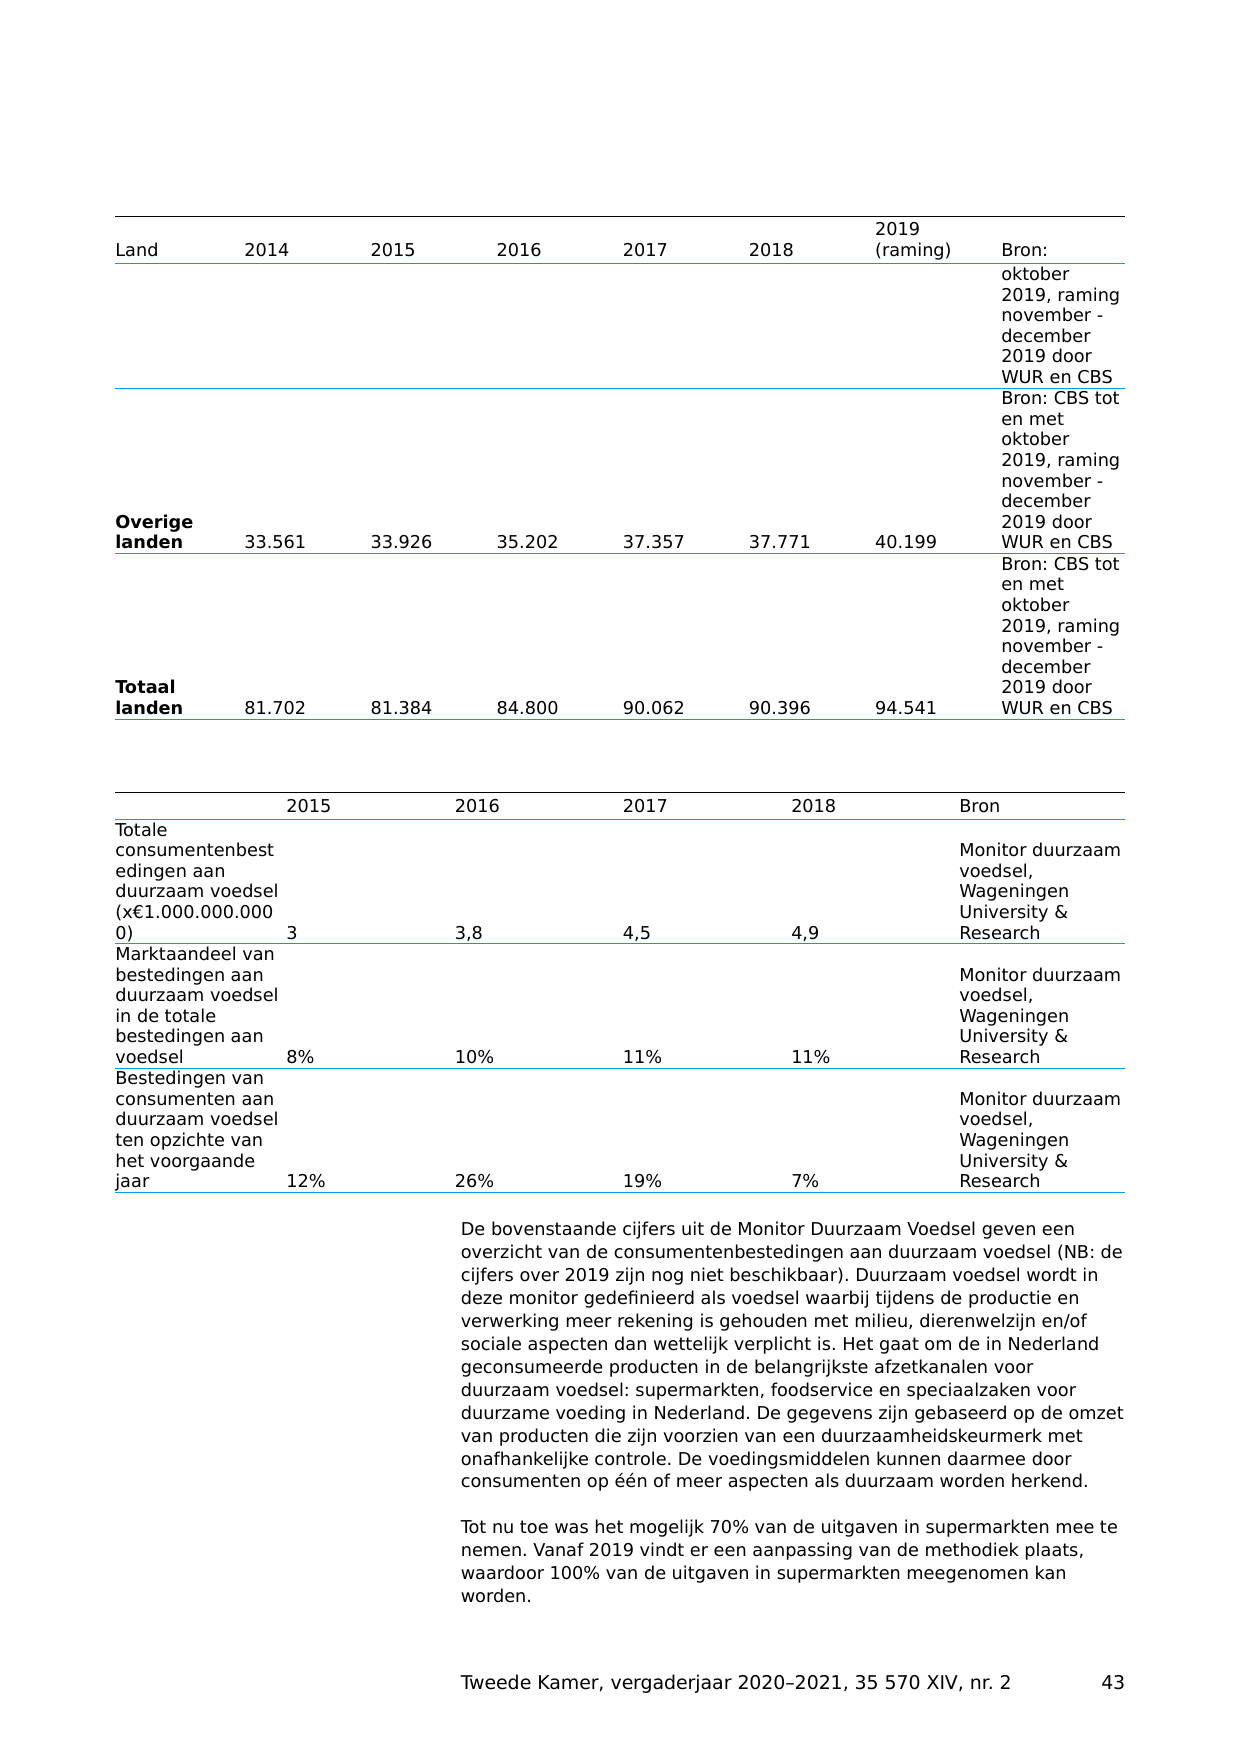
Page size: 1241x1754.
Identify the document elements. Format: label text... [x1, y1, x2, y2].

table_cell Bestedingen van consumenten aan duurzaam voedsel ten opzichte van het voorgaande jaar [115, 1069, 283, 1192]
table_cell 4,5 [620, 820, 788, 943]
table_cell 3 [283, 820, 452, 943]
table_cell Marktaandeel van bestedingen aan duurzaam voedsel in de totale bestedingen aan voedsel [115, 944, 283, 1068]
table_cell 33.561 [241, 389, 367, 553]
table_cell 7% [788, 1069, 956, 1192]
table_cell [368, 264, 493, 388]
table_cell Land [115, 217, 241, 263]
table_cell 90.062 [620, 554, 746, 719]
table_cell 37.771 [746, 389, 872, 553]
table_cell 2017 [620, 217, 746, 263]
table_cell [241, 264, 367, 388]
table_cell 90.396 [746, 554, 872, 719]
table_cell [872, 264, 998, 388]
table_cell Bron: [998, 217, 1125, 263]
table_cell 2015 [368, 217, 493, 263]
table_cell Bron: CBS tot en met oktober 2019, raming november - december 2019 door WUR en CBS [998, 389, 1125, 553]
table_cell Totaal landen [115, 554, 241, 719]
table_header Export van Agrarische producten uit Nederland [115, 191, 1125, 216]
table_cell 8% [283, 944, 452, 1068]
table_cell 2018 [788, 793, 956, 819]
table_cell 2016 [452, 793, 620, 819]
table_cell 10% [452, 944, 620, 1068]
table_cell 2016 [494, 217, 620, 263]
table_header Duurzaam voedsel - consumentenbestedingen aan voor consumenten herkenbaar duurzamer geproduceerd voedsel [115, 744, 1125, 792]
table_cell 2015 [283, 793, 452, 819]
text Tot nu toe was het mogelijk 70% van de uitgaven in supermarkten mee te nemen. Vanaf 2019 vindt er een aanpassing van de methodiek plaats, waardoor 100% van de uitgaven in supermarkten meegenomen kan worden. [461, 1515, 1125, 1607]
table_cell 94.541 [872, 554, 998, 719]
table_cell 2014 [241, 217, 367, 263]
table_cell 37.357 [620, 389, 746, 553]
table_cell Totale consumentenbestedingen aan duurzaam voedsel (x€1.000.000.0000) [115, 820, 283, 943]
table_cell [115, 264, 241, 388]
table_cell 19% [620, 1069, 788, 1192]
table_cell 33.926 [368, 389, 493, 553]
table_cell 3,8 [452, 820, 620, 943]
table_cell 12% [283, 1069, 452, 1192]
table_cell Monitor duurzaam voedsel, Wageningen University & Research [956, 820, 1125, 943]
text De bovenstaande cijfers uit de Monitor Duurzaam Voedsel geven een overzicht van de consumentenbestedingen aan duurzaam voedsel (NB: de cijfers over 2019 zijn nog niet beschikbaar). Duurzaam voedsel wordt in deze monitor gedefinieerd als voedsel waarbij tijdens de productie en verwerking meer rekening is gehouden met milieu, dierenwelzijn en/of sociale aspecten dan wettelijk verplicht is. Het gaat om de in Nederland geconsumeerde producten in de belangrijkste afzetkanalen voor duurzaam voedsel: supermarkten, foodservice en speciaalzaken voor duurzame voeding in Nederland. De gegevens zijn gebaseerd op de omzet van producten die zijn voorzien van een duurzaamheidskeurmerk met onafhankelijke controle. De voedingsmiddelen kunnen daarmee door consumenten op één of meer aspecten als duurzaam worden herkend. [461, 1217, 1125, 1492]
table_cell [494, 264, 620, 388]
table_cell 84.800 [494, 554, 620, 719]
table_cell 40.199 [872, 389, 998, 553]
table_cell oktober 2019, raming november - december 2019 door WUR en CBS [998, 264, 1125, 388]
table_cell 4,9 [788, 820, 956, 943]
table_cell Bron: CBS tot en met oktober 2019, raming november - december 2019 door WUR en CBS [998, 554, 1125, 719]
table_cell 2018 [746, 217, 872, 263]
table_cell 26% [452, 1069, 620, 1192]
table_cell [746, 264, 872, 388]
table_cell Overige landen [115, 389, 241, 553]
table_cell Monitor duurzaam voedsel, Wageningen University & Research [956, 1069, 1125, 1192]
table_cell 2017 [620, 793, 788, 819]
table_cell 2019 (raming) [872, 217, 998, 263]
table_cell 35.202 [494, 389, 620, 553]
table_cell 11% [788, 944, 956, 1068]
table_cell [620, 264, 746, 388]
table_cell Bron [956, 793, 1125, 819]
table_cell [115, 793, 283, 819]
table_cell 11% [620, 944, 788, 1068]
table_cell 81.384 [368, 554, 493, 719]
table_cell Monitor duurzaam voedsel, Wageningen University & Research [956, 944, 1125, 1068]
table_cell 81.702 [241, 554, 367, 719]
